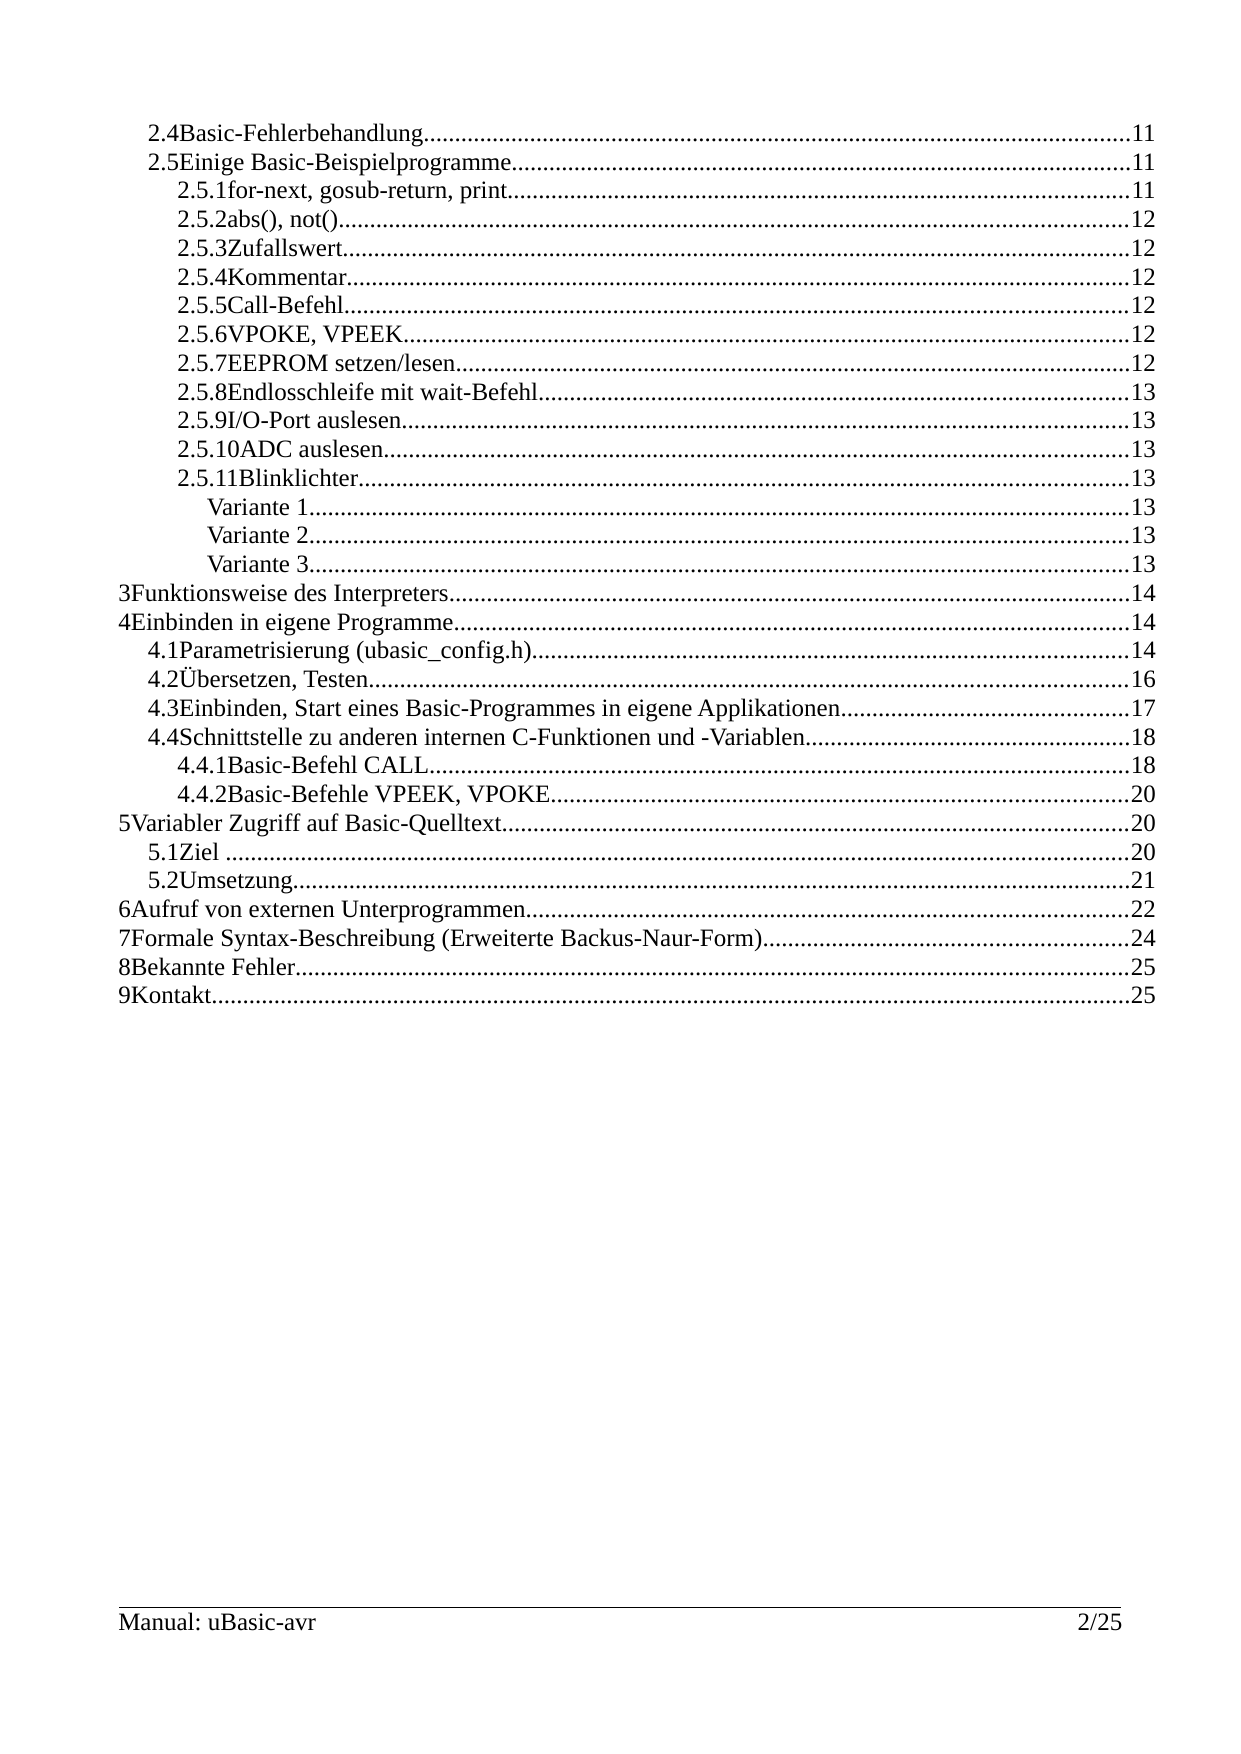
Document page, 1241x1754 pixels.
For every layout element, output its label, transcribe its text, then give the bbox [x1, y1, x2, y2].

text Variante 2 13 [207, 521, 1156, 549]
text 2.5.9I/O-Port auslesen 13 [177, 406, 1156, 434]
text 4Einbinden in eigene Programme 14 [118, 607, 1156, 636]
text 2.5.3Zufallswert 12 [177, 233, 1156, 262]
text 4.4.1Basic-Befehl CALL 18 [177, 751, 1156, 779]
text 5.1Ziel 20 [148, 837, 1156, 866]
text 6Aufruf von externen Unterprogrammen 22 [118, 894, 1156, 923]
text 2.5.10ADC auslesen 13 [177, 434, 1156, 463]
text 2.5.4Kommentar 12 [177, 262, 1156, 291]
text 7Formale Syntax-Beschreibung (Erweiterte Backus-Naur-Form) 24 [118, 923, 1156, 952]
text 2.5.1for-next, gosub-return, print 11 [177, 176, 1156, 204]
text 2.4Basic-Fehlerbehandlung 11 [148, 118, 1156, 147]
text 5.2Umsetzung 21 [148, 866, 1156, 894]
text 2.5.6VPOKE, VPEEK 12 [177, 319, 1156, 348]
text 3Funktionsweise des Interpreters 14 [118, 578, 1156, 607]
text 2.5.11Blinklichter 13 [177, 463, 1156, 492]
text Variante 1 13 [207, 492, 1156, 521]
text 8Bekannte Fehler 25 [118, 952, 1156, 981]
text 2.5.8Endlosschleife mit wait-Befehl 13 [177, 377, 1156, 406]
text 2.5.5Call-Befehl 12 [177, 291, 1156, 319]
text 2.5Einige Basic-Beispielprogramme 11 [148, 147, 1156, 176]
text 5Variabler Zugriff auf Basic-Quelltext 20 [118, 808, 1156, 837]
text 9Kontakt 25 [118, 981, 1156, 1009]
text 4.4.2Basic-Befehle VPEEK, VPOKE 20 [177, 779, 1156, 808]
text 4.3Einbinden, Start eines Basic-Programmes in eigene Applikationen 17 [148, 693, 1156, 722]
text 2.5.7EEPROM setzen/lesen 12 [177, 348, 1156, 377]
text 4.4Schnittstelle zu anderen internen C-Funktionen und -Variablen 18 [148, 722, 1156, 751]
text 4.2Übersetzen, Testen 16 [148, 664, 1156, 693]
text Variante 3 13 [207, 549, 1156, 578]
text 4.1Parametrisierung (ubasic_config.h) 14 [148, 636, 1156, 664]
text 2.5.2abs(), not() 12 [177, 204, 1156, 233]
